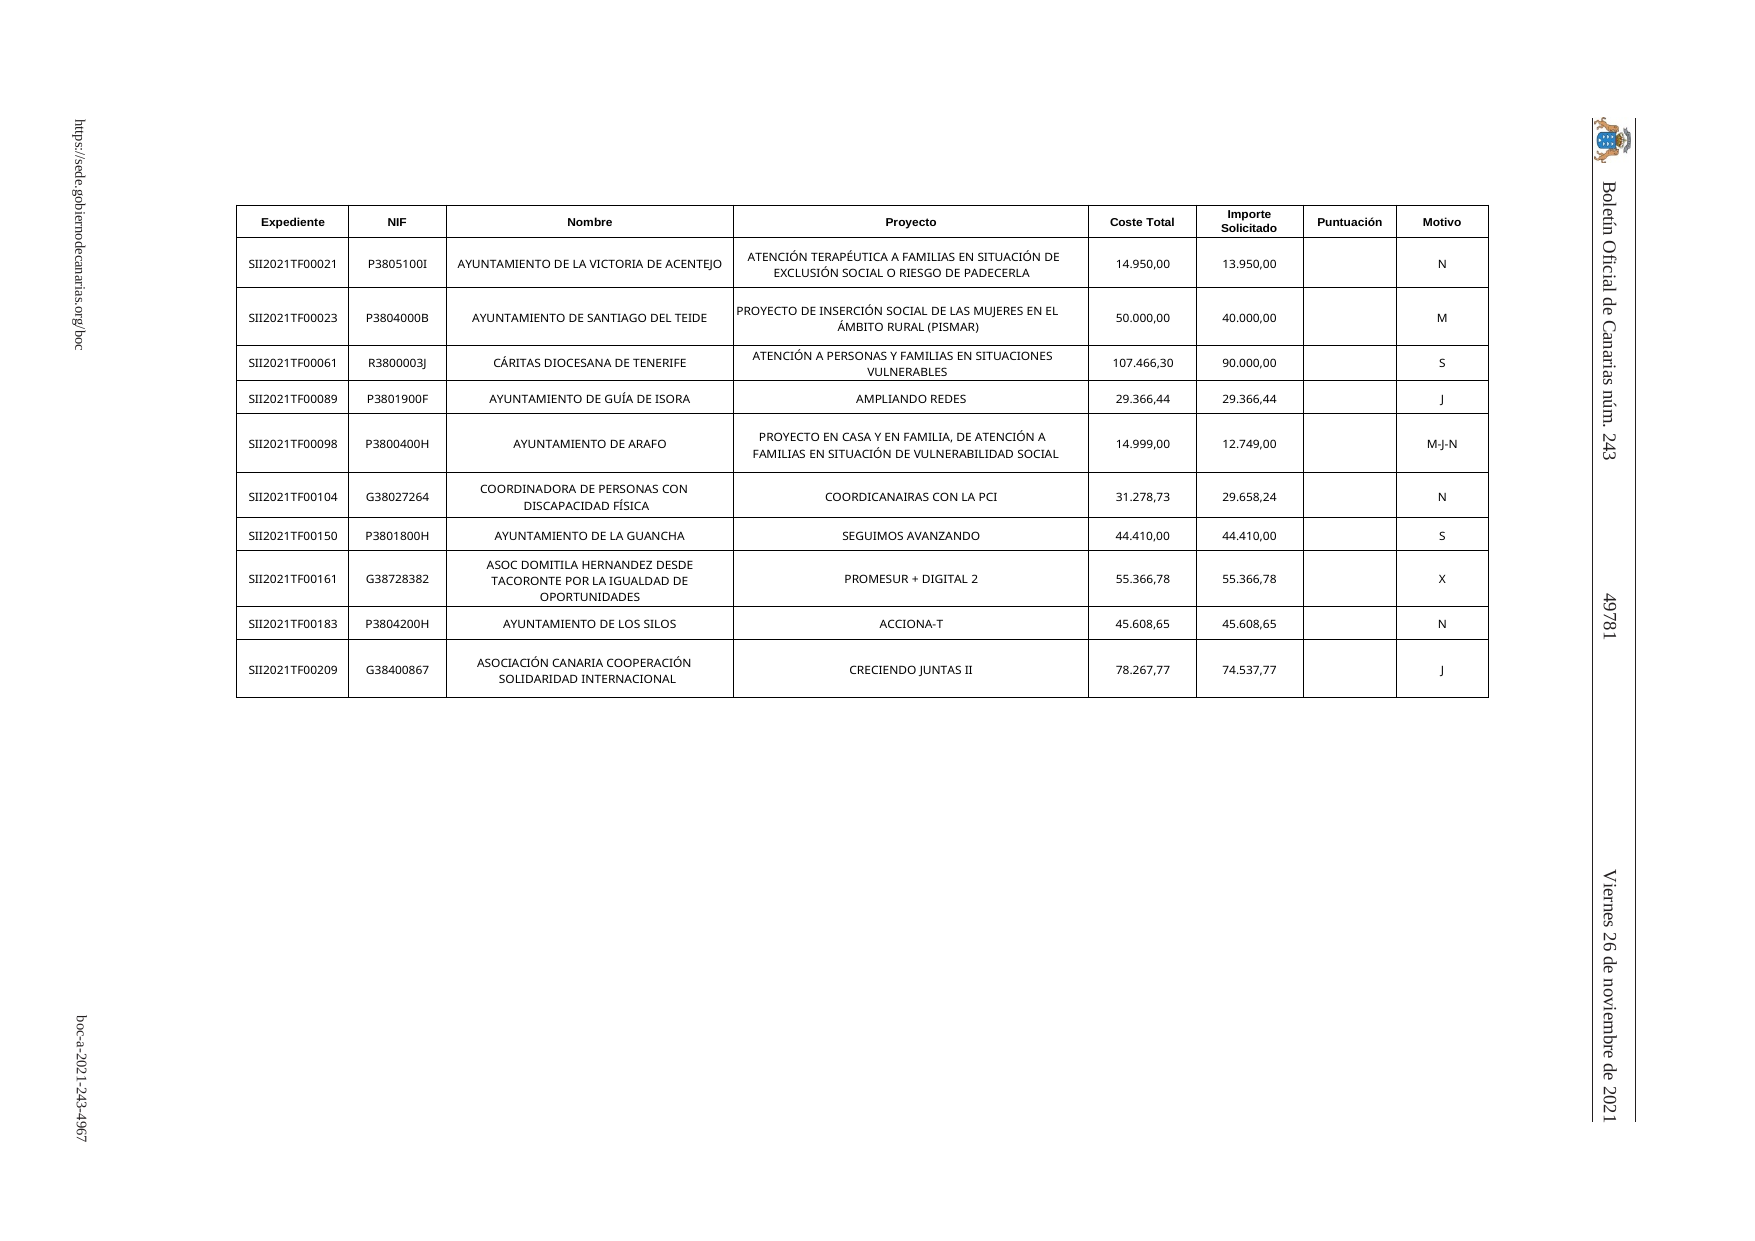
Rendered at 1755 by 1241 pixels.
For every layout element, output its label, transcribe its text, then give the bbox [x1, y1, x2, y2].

table_cell SII2021TF00023 [237, 288, 348, 345]
table_cell [1304, 381, 1396, 413]
table_cell 40.000,00 [1197, 288, 1303, 345]
table_cell P3800400H [349, 414, 446, 472]
table_cell SII2021TF00183 [237, 607, 348, 639]
table_header Importe Solicitado [1197, 206, 1303, 237]
table_cell X [1397, 551, 1488, 606]
table_cell 14.950,00 [1089, 238, 1196, 287]
table_cell AYUNTAMIENTO DE ARAFO [447, 414, 733, 472]
table_cell AYUNTAMIENTO DE GUÍA DE ISORA [447, 381, 733, 413]
table_cell ATENCIÓN A PERSONAS Y FAMILIAS EN SITUACIONES VULNERABLES [734, 346, 1088, 380]
table_cell G38728382 [349, 551, 446, 606]
table_cell N [1397, 607, 1488, 639]
table_cell N [1397, 473, 1488, 517]
table_cell AMPLIANDO REDES [734, 381, 1088, 413]
table_cell R3800003J [349, 346, 446, 380]
table_cell COORDINADORA DE PERSONAS CON DISCAPACIDAD FÍSICA [447, 473, 733, 517]
table_cell 78.267,77 [1089, 640, 1196, 697]
table_cell 107.466,30 [1089, 346, 1196, 380]
table_cell N [1397, 238, 1488, 287]
table_cell J [1397, 381, 1488, 413]
table_cell SII2021TF00209 [237, 640, 348, 697]
table_cell ASOCIACIÓN CANARIA COOPERACIÓN SOLIDARIDAD INTERNACIONAL [447, 640, 733, 697]
table_cell P3804200H [349, 607, 446, 639]
table_header Nombre [447, 206, 733, 237]
text Viernes 26 de noviembre de 2021 [1600, 869, 1621, 1124]
table_cell M [1397, 288, 1488, 345]
table_cell G38027264 [349, 473, 446, 517]
table_cell ASOC DOMITILA HERNANDEZ DESDE TACORONTE POR LA IGUALDAD DE OPORTUNIDADES [447, 551, 733, 606]
table_cell 14.999,00 [1089, 414, 1196, 472]
table_cell SII2021TF00161 [237, 551, 348, 606]
table_cell 31.278,73 [1089, 473, 1196, 517]
table_cell [1304, 238, 1396, 287]
table_cell 12.749,00 [1197, 414, 1303, 472]
table_cell G38400867 [349, 640, 446, 697]
table_cell S [1397, 346, 1488, 380]
table_cell S [1397, 518, 1488, 550]
table_cell CÁRITAS DIOCESANA DE TENERIFE [447, 346, 733, 380]
table_cell 29.366,44 [1197, 381, 1303, 413]
table_cell 29.658,24 [1197, 473, 1303, 517]
table_header Coste Total [1089, 206, 1196, 237]
table_cell P3801900F [349, 381, 446, 413]
table_cell [1304, 288, 1396, 345]
table_cell COORDICANAIRAS CON LA PCI [734, 473, 1088, 517]
table_cell 50.000,00 [1089, 288, 1196, 345]
table_header Proyecto [734, 206, 1088, 237]
table_cell AYUNTAMIENTO DE LA GUANCHA [447, 518, 733, 550]
table_cell 74.537,77 [1197, 640, 1303, 697]
table_cell 55.366,78 [1089, 551, 1196, 606]
table_header Motivo [1397, 206, 1488, 237]
table_cell 44.410,00 [1089, 518, 1196, 550]
table_cell SII2021TF00021 [237, 238, 348, 287]
table_cell [1304, 640, 1396, 697]
text Boletín Oficial de Canarias núm. 243 [1599, 181, 1621, 462]
table_cell SEGUIMOS AVANZANDO [734, 518, 1088, 550]
table_cell SII2021TF00104 [237, 473, 348, 517]
table_cell J [1397, 640, 1488, 697]
table_cell [1304, 518, 1396, 550]
table_cell CRECIENDO JUNTAS II [734, 640, 1088, 697]
table_cell P3805100I [349, 238, 446, 287]
table_cell 13.950,00 [1197, 238, 1303, 287]
table_cell 90.000,00 [1197, 346, 1303, 380]
table_cell 45.608,65 [1089, 607, 1196, 639]
table_cell PROYECTO EN CASA Y EN FAMILIA, DE ATENCIÓN A FAMILIAS EN SITUACIÓN DE VULNERABILIDAD SOCIAL [734, 414, 1088, 472]
table_cell 44.410,00 [1197, 518, 1303, 550]
table_cell P3801800H [349, 518, 446, 550]
table_cell SII2021TF00150 [237, 518, 348, 550]
text https://sede.gobiernodecanarias.org/boc [72, 119, 89, 352]
table_cell P3804000B [349, 288, 446, 345]
text 49781 [1600, 593, 1621, 642]
table_cell [1304, 346, 1396, 380]
table_cell [1304, 414, 1396, 472]
table_cell M-J-N [1397, 414, 1488, 472]
table_header Expediente [237, 206, 348, 237]
table_cell ATENCIÓN TERAPÉUTICA A FAMILIAS EN SITUACIÓN DE EXCLUSIÓN SOCIAL O RIESGO DE PADECERLA [734, 238, 1088, 287]
table_cell PROYECTO DE INSERCIÓN SOCIAL DE LAS MUJERES EN EL ÁMBITO RURAL (PISMAR) [734, 288, 1088, 345]
text boc-a-2021-243-4967 [74, 1016, 91, 1145]
table_cell ACCIONA-T [734, 607, 1088, 639]
table_cell PROMESUR + DIGITAL 2 [734, 551, 1088, 606]
table_header NIF [349, 206, 446, 237]
table_cell SII2021TF00098 [237, 414, 348, 472]
table_cell AYUNTAMIENTO DE LOS SILOS [447, 607, 733, 639]
table_cell [1304, 551, 1396, 606]
table_cell [1304, 607, 1396, 639]
table_cell 29.366,44 [1089, 381, 1196, 413]
table_cell [1304, 473, 1396, 517]
table_cell 55.366,78 [1197, 551, 1303, 606]
table_cell AYUNTAMIENTO DE LA VICTORIA DE ACENTEJO [447, 238, 733, 287]
table_cell 45.608,65 [1197, 607, 1303, 639]
table_cell AYUNTAMIENTO DE SANTIAGO DEL TEIDE [447, 288, 733, 345]
table_cell SII2021TF00089 [237, 381, 348, 413]
table_header Puntuación [1304, 206, 1396, 237]
table_cell SII2021TF00061 [237, 346, 348, 380]
